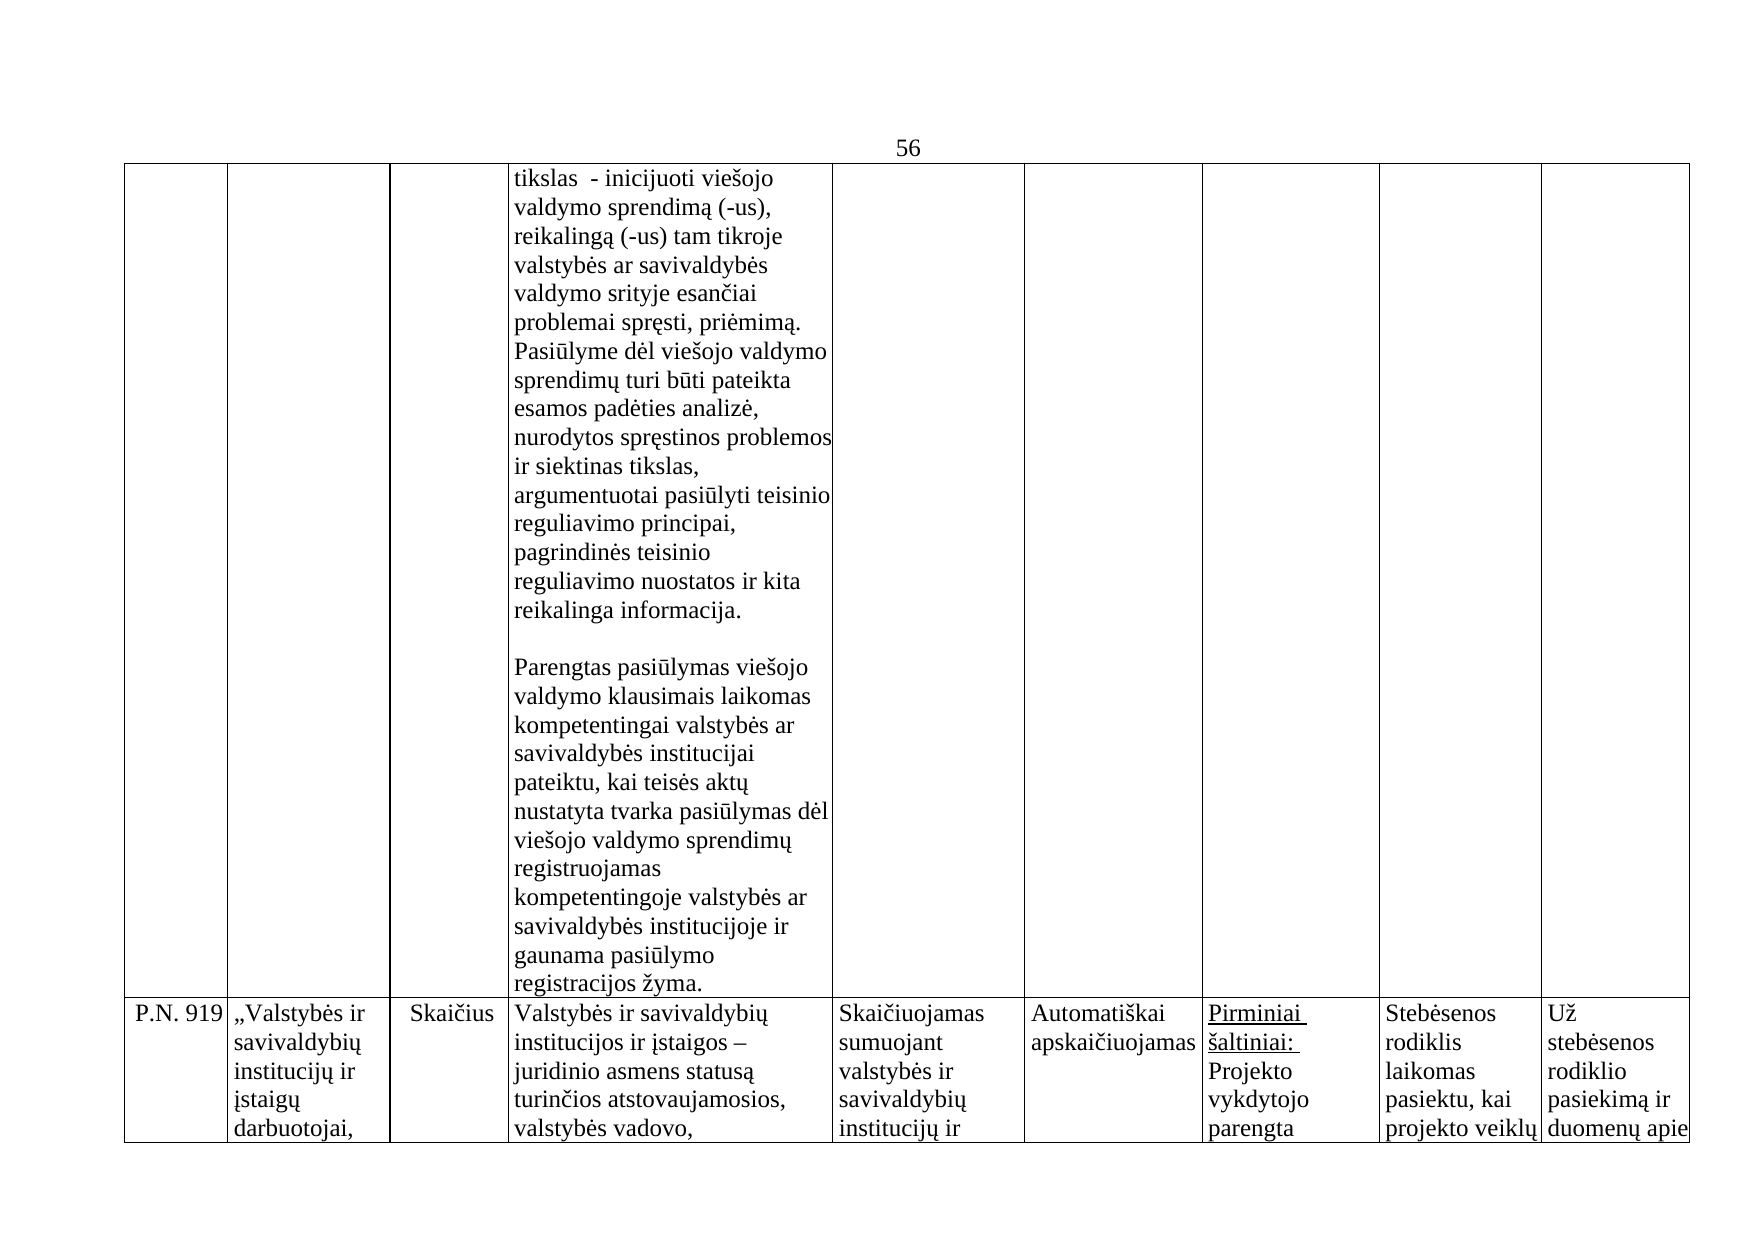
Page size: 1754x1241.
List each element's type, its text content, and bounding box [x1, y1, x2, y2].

table_cell [1025, 164, 1202, 997]
table_cell tikslas - inicijuoti viešojo valdymo sprendimą (-us), reikalingą (-us) tam tikroje valstybės ar savivaldybės valdymo srityje esančiai problemai spręsti, priėmimą. Pasiūlyme dėl viešojo valdymo sprendimų turi būti pateikta esamos padėties analizė, nurodytos spręstinos problemos ir siektinas tikslas, argumentuotai pasiūlyti teisinio reguliavimo principai, pagrindinės teisinio reguliavimo nuostatos ir kita reikalinga informacija. Parengtas pasiūlymas viešojo valdymo klausimais laikomas kompetentingai valstybės ar savivaldybės institucijai pateiktu, kai teisės aktų nustatyta tvarka pasiūlymas dėl viešojo valdymo sprendimų registruojamas kompetentingoje valstybės ar savivaldybės institucijoje ir gaunama pasiūlymo registracijos žyma. [509, 164, 832, 997]
table_cell Pirminiai šaltiniai: Projekto vykdytojo parengta [1203, 998, 1379, 1142]
table_cell Stebėsenos rodiklis laikomas pasiektu, kai projekto veiklų [1380, 998, 1541, 1142]
table_cell „Valstybės ir savivaldybių institucijų ir įstaigų darbuotojai, [228, 998, 389, 1142]
table_cell Skaičiuojamas sumuojant valstybės ir savivaldybių institucijų ir [833, 998, 1024, 1142]
table_cell [833, 164, 1024, 997]
table_cell [391, 164, 508, 997]
table_cell Valstybės ir savivaldybių institucijos ir įstaigos – juridinio asmens statusą turinčios atstovaujamosios, valstybės vadovo, [509, 998, 832, 1142]
table_cell [1203, 164, 1379, 997]
table_cell [125, 164, 227, 997]
table_cell Už stebėsenos rodiklio pasiekimą ir duomenų apie [1542, 998, 1689, 1142]
table_cell [228, 164, 389, 997]
table_cell Skaičius [391, 998, 508, 1142]
table_cell Automatiškai apskaičiuojamas [1025, 998, 1202, 1142]
table_cell [1542, 164, 1689, 997]
table_cell [1380, 164, 1541, 997]
table_cell P.N. 919 [125, 998, 227, 1142]
